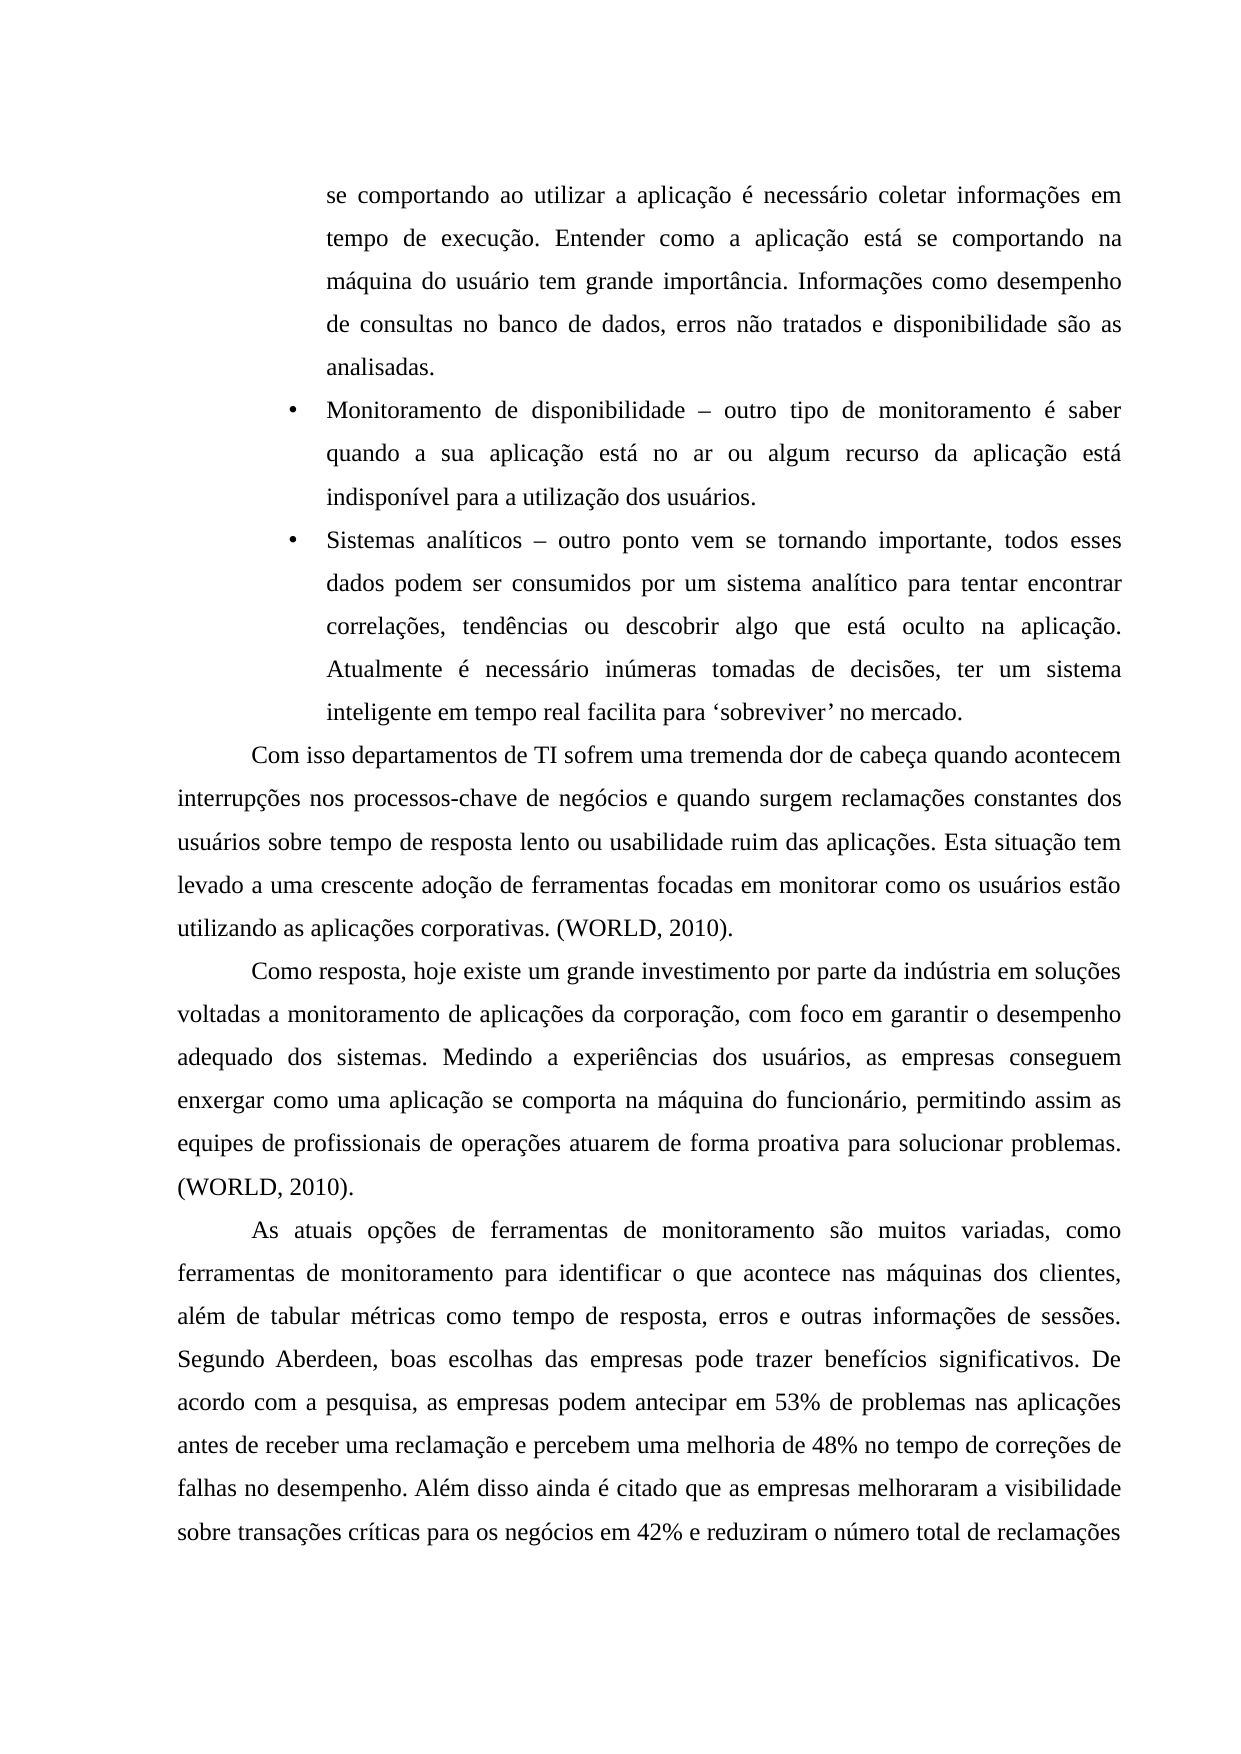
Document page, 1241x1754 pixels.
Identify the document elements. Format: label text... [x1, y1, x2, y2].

list Monitoramento de disponibilidade – outro tipo de monitoramento é saber quando a sua aplicação está no ar ou algum recurso da aplicação está indisponível para a utilização dos usuários. [288, 395, 1122, 510]
list Sistemas analíticos – outro ponto vem se tornando importante, todos esses dados podem ser consumidos por um sistema analítico para tentar encontrar correlações, tendências ou descobrir algo que está oculto na aplicação. Atualmente é necessário inúmeras tomadas de decisões, ter um sistema inteligente em tempo real facilita para ‘sobreviver’ no mercado. [288, 525, 1122, 726]
text Como resposta, hoje existe um grande investimento por parte da indústria em soluções voltadas a monitoramento de aplicações da corporação, com foco em garantir o desempenho adequado dos sistemas. Medindo a experiências dos usuários, as empresas conseguem enxergar como uma aplicação se comporta na máquina do funcionário, permitindo assim as equipes de profissionais de operações atuarem de forma proativa para solucionar problemas. (WORLD, 2010). [177, 956, 1122, 1200]
text Com isso departamentos de TI sofrem uma tremenda dor de cabeça quando acontecem interrupções nos processos-chave de negócios e quando surgem reclamações constantes dos usuários sobre tempo de resposta lento ou usabilidade ruim das aplicações. Esta situação tem levado a uma crescente adoção de ferramentas focadas em monitorar como os usuários estão utilizando as aplicações corporativas. (WORLD, 2010). [177, 740, 1122, 942]
text As atuais opções de ferramentas de monitoramento são muitos variadas, como ferramentas de monitoramento para identificar o que acontece nas máquinas dos clientes, além de tabular métricas como tempo de resposta, erros e outras informações de sessões. Segundo Aberdeen, boas escolhas das empresas pode trazer benefícios significativos. De acordo com a pesquisa, as empresas podem antecipar em 53% de problemas nas aplicações antes de receber uma reclamação e percebem uma melhoria de 48% no tempo de correções de falhas no desempenho. Além disso ainda é citado que as empresas melhoraram a visibilidade sobre transações críticas para os negócios em 42% e reduziram o número total de reclamações [177, 1215, 1122, 1545]
list se comportando ao utilizar a aplicação é necessário coletar informações em tempo de execução. Entender como a aplicação está se comportando na máquina do usuário tem grande importância. Informações como desempenho de consultas no banco de dados, erros não tratados e disponibilidade são as analisadas. [288, 180, 1122, 381]
